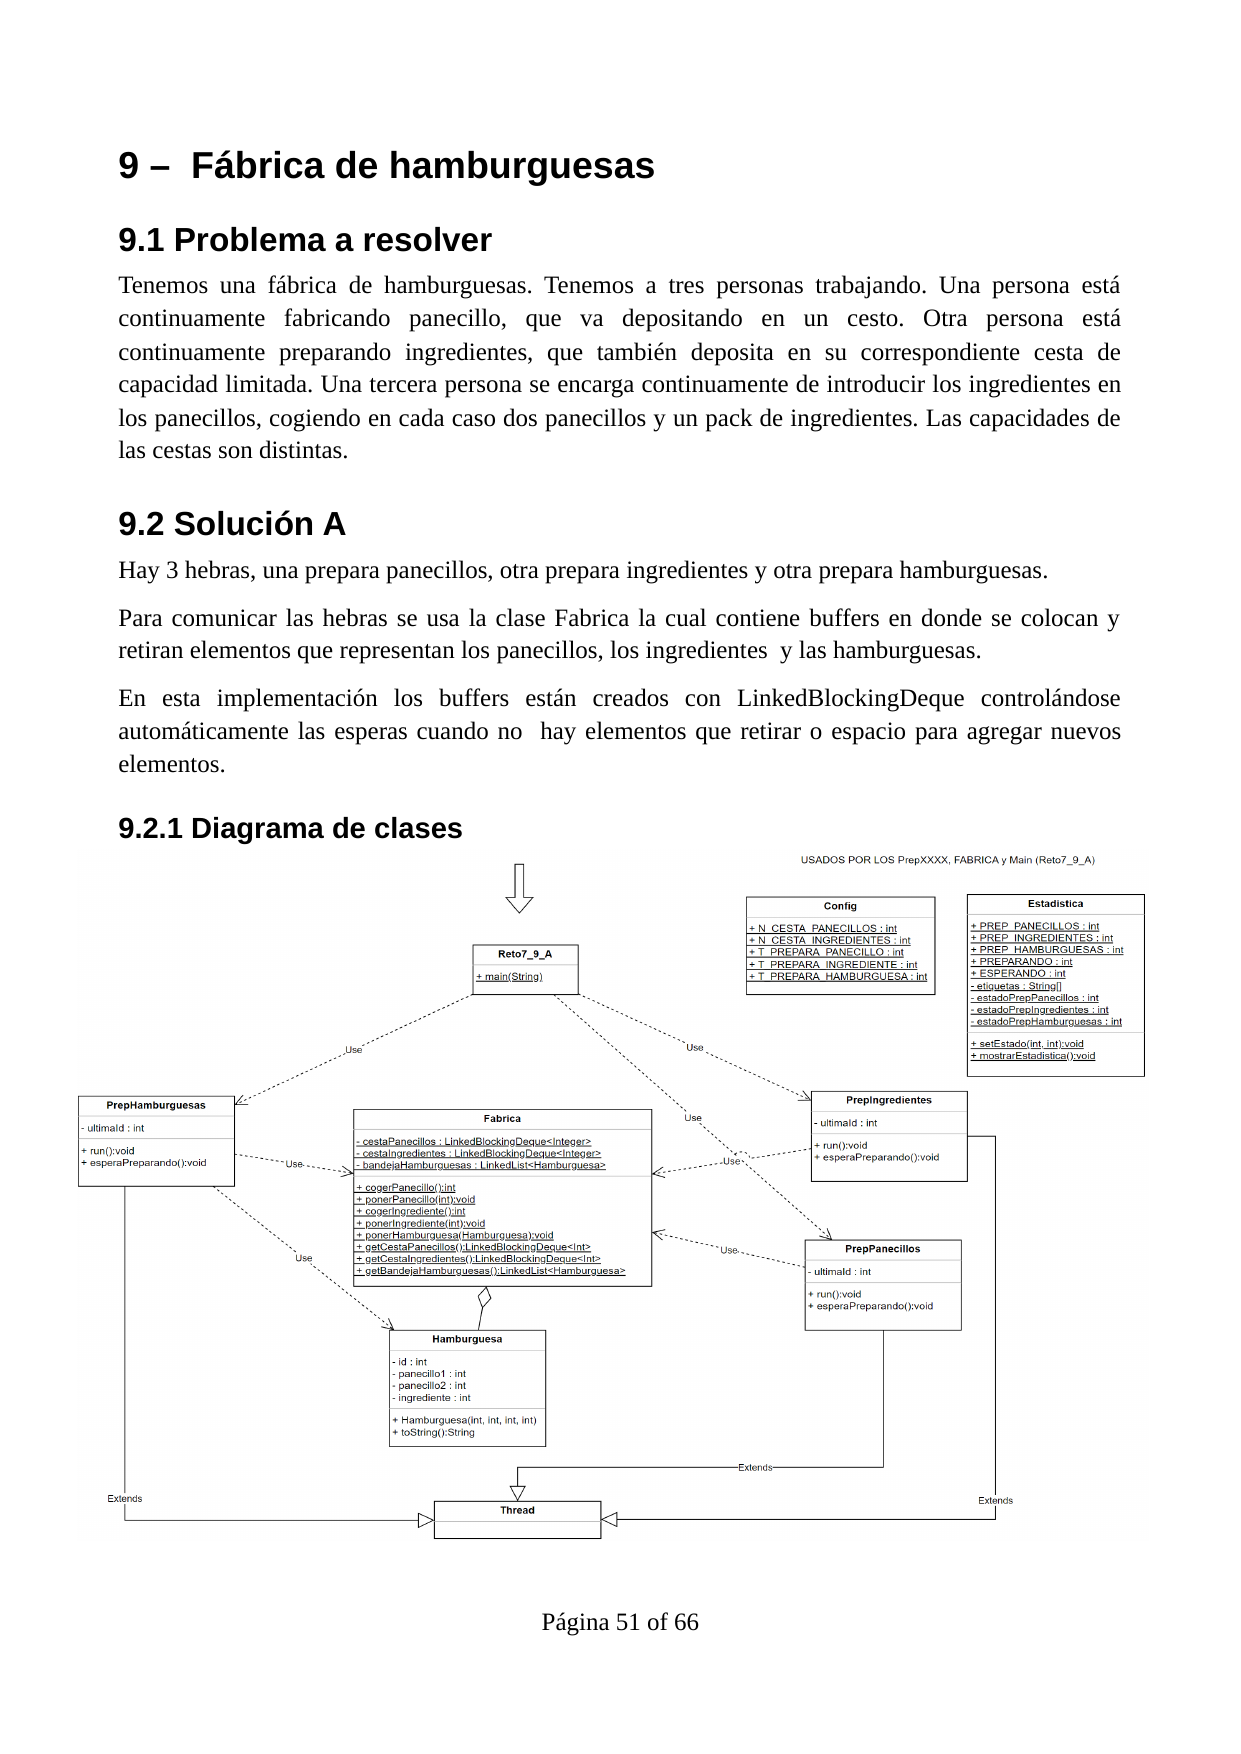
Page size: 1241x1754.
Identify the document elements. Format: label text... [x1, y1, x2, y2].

subtitle 9.1 Problema a resolver [118, 219, 1122, 258]
subtitle 9 – Fábrica de hamburguesas [118, 143, 1122, 186]
picture [76, 849, 1149, 1541]
subtitle 9.2 Solución A [118, 504, 1122, 542]
text Para comunicar las hebras se usa la clase Fabrica la cual contiene buffers en donde se colocan y retiran elementos que representan los panecillos, los ingredientes y las hamburguesas. [118, 603, 1122, 664]
subtitle 9.2.1 Diagrama de clases [118, 811, 1122, 845]
text Hay 3 hebras, una prepara panecillos, otra prepara ingredientes y otra prepara hamburguesas. [118, 555, 1122, 584]
text Tenemos una fábrica de hamburguesas. Tenemos a tres personas trabajando. Una persona está continuamente fabricando panecillo, que va depositando en un cesto. Otra persona está continuamente preparando ingredientes, que también deposita en su correspondiente cesta de capacidad limitada. Una tercera persona se encarga continuamente de introducir los ingredientes en los panecillos, cogiendo en cada caso dos panecillos y un pack de ingredientes. Las capacidades de las cestas son distintas. [118, 271, 1122, 464]
text En esta implementación los buffers están creados con LinkedBlockingDeque controlándose automáticamente las esperas cuando no hay elementos que retirar o espacio para agregar nuevos elementos. [118, 683, 1122, 778]
